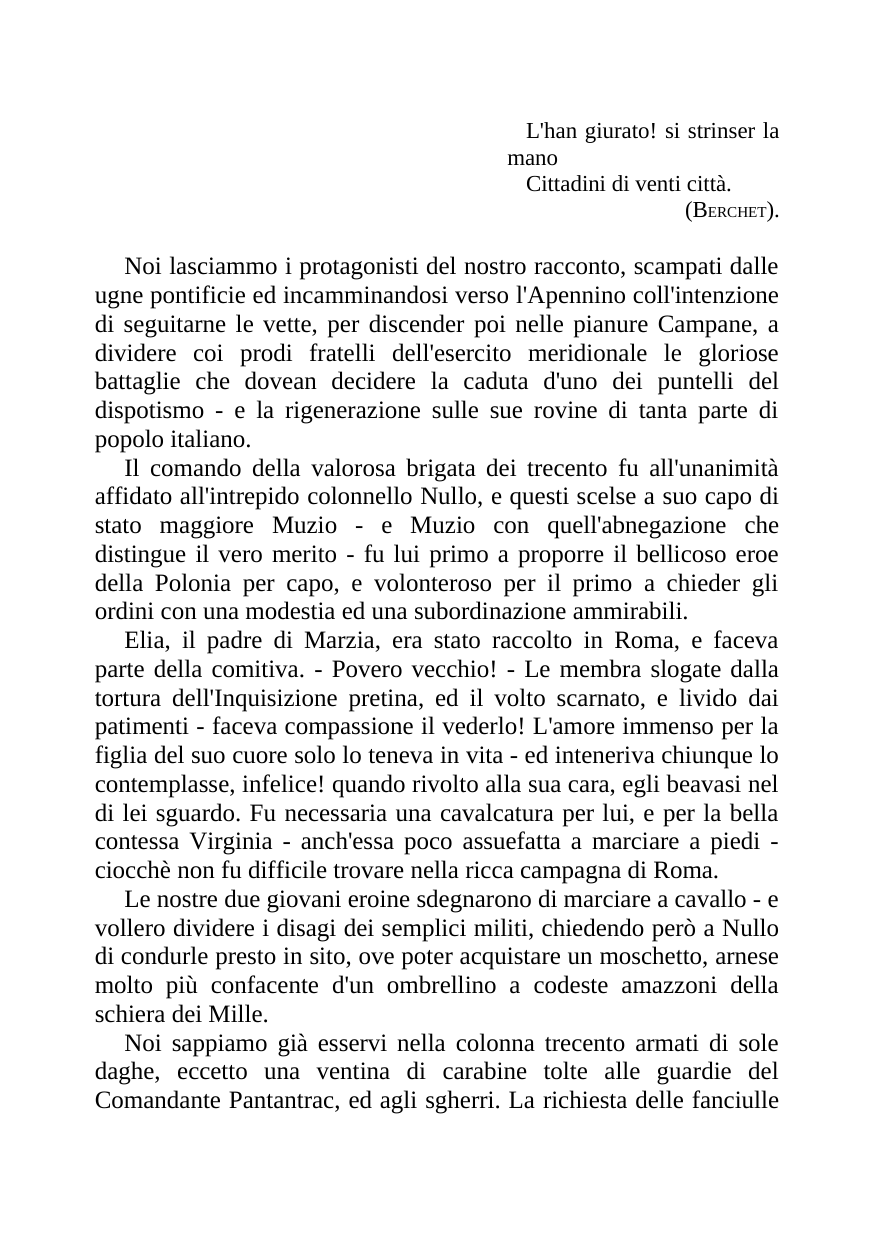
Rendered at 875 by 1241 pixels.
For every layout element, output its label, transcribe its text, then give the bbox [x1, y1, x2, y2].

text Noi lasciammo i protagonisti del nostro racconto, scampati dalle ugne pontificie ed incamminandosi verso l'Apennino coll'intenzione di seguitarne le vette, per discender poi nelle pianure Campane, a dividere coi prodi fratelli dell'esercito meridionale le gloriose battaglie che dovean decidere la caduta d'uno dei puntelli del dispotismo - e la rigenerazione sulle sue rovine di tanta parte di popolo italiano. [94, 251, 779, 453]
text (Berchet). [469, 196, 779, 223]
text Elia, il padre di Marzia, era stato raccolto in Roma, e faceva parte della comitiva. - Povero vecchio! - Le membra slogate dalla tortura dell'Inquisizione pretina, ed il volto scarnato, e livido dai patimenti - faceva compassione il vederlo! L'amore immenso per la figlia del suo cuore solo lo teneva in vita - ed inteneriva chiunque lo contemplasse, infelice! quando rivolto alla sua cara, egli beavasi nel di lei sguardo. Fu necessaria una cavalcatura per lui, e per la bella contessa Virginia - anch'essa poco assuefatta a marciare a piedi - ciocchè non fu difficile trovare nella ricca campagna di Roma. [94, 625, 779, 884]
text Noi sappiamo già esservi nella colonna trecento armati di sole daghe, eccetto una ventina di carabine tolte alle guardie del Comandante Pantantrac, ed agli sgherri. La richiesta delle fanciulle [94, 1028, 779, 1114]
text Cittadini di venti città. [507, 170, 779, 196]
text Le nostre due giovani eroine sdegnarono di marciare a cavallo - e vollero dividere i disagi dei semplici militi, chiedendo però a Nullo di condurle presto in sito, ove poter acquistare un moschetto, arnese molto più confacente d'un ombrellino a codeste amazzoni della schiera dei Mille. [94, 884, 779, 1028]
text L'han giurato! si strinser la mano [507, 117, 779, 170]
text Il comando della valorosa brigata dei trecento fu all'unanimità affidato all'intrepido colonnello Nullo, e questi scelse a suo capo di stato maggiore Muzio - e Muzio con quell'abnegazione che distingue il vero merito - fu lui primo a proporre il bellicoso eroe della Polonia per capo, e volonteroso per il primo a chieder gli ordini con una modestia ed una subordinazione ammirabili. [94, 453, 779, 625]
